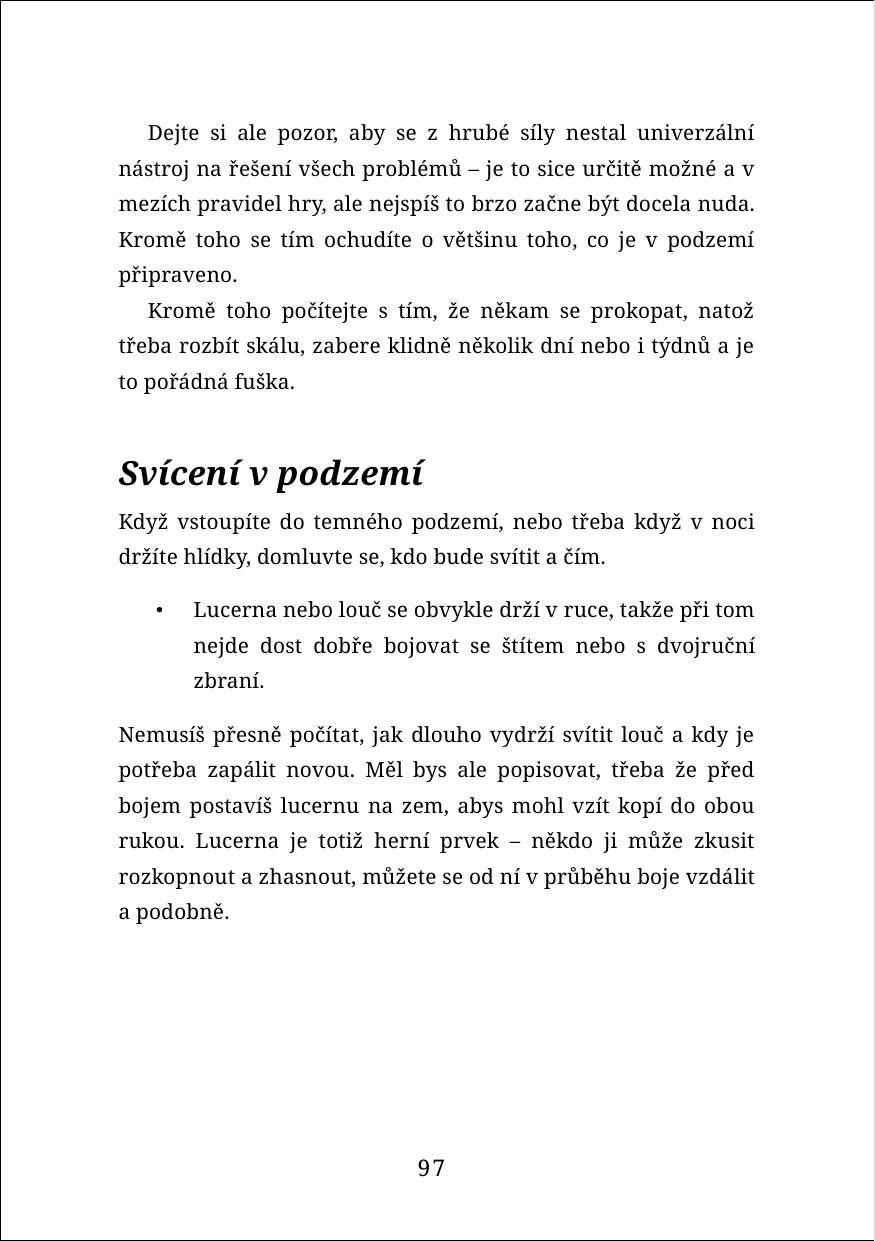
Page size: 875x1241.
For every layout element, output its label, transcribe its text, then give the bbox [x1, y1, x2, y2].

text Dejte si ale pozor, aby se z hrubé síly nestal univerzální nástroj na řešení všech problémů – je to sice určitě možné a v mezích pravidel hry, ale nejspíš to brzo začne být docela nuda. Kromě toho se tím ochudíte o většinu toho, co je v podzemí připraveno. Kromě toho počítejte s tím, že někam se prokopat, natož třeba rozbít skálu, zabere klidně několik dní nebo i týdnů a je to pořádná fuška. [118, 118, 756, 395]
list Lucerna nebo louč se obvykle drží v ruce, takže při tom nejde dost dobře bojovat se štítem nebo s dvojruční zbraní. [156, 596, 756, 695]
text Nemusíš přesně počítat, jak dlouho vydrží svítit louč a kdy je potřeba zapálit novou. Měl bys ale popisovat, třeba že před bojem postavíš lucernu na zem, abys mohl vzít kopí do obou rukou. Lucerna je totiž herní prvek – někdo ji může zkusit rozkopnout a zhasnout, můžete se od ní v průběhu boje vzdálit a podobně. [118, 720, 756, 926]
text Když vstoupíte do temného podzemí, nebo třeba když v noci držíte hlídky, domluvte se, kdo bude svítit a čím. [118, 507, 756, 571]
subtitle Svícení v podzemí [118, 450, 756, 495]
